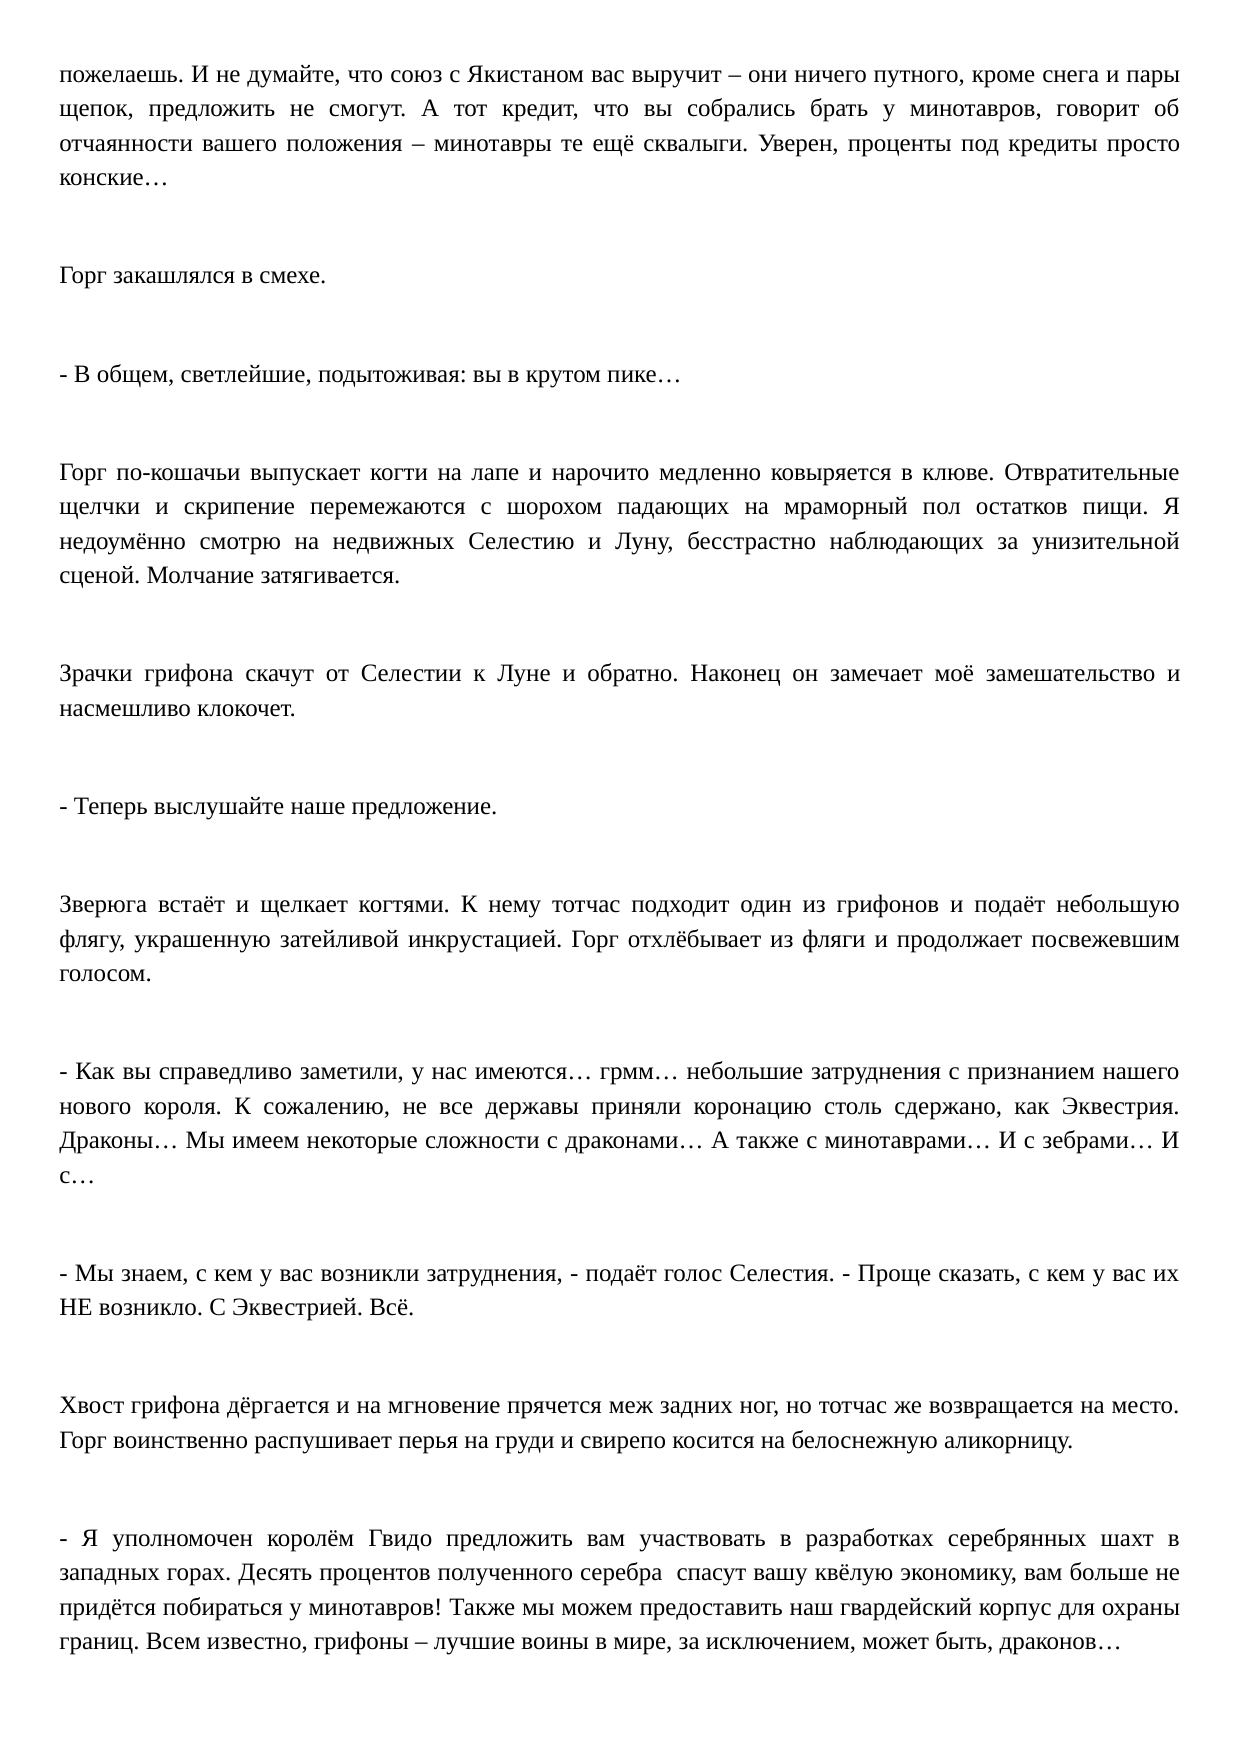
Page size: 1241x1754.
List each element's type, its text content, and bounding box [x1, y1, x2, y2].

text Горг закашлялся в смехе. [59, 261, 1181, 289]
text Зрачки грифона скачут от Селестии к Луне и обратно. Наконец он замечает моё замешательство и насмешливо клокочет. [59, 658, 1181, 722]
text - Мы знаем, с кем у вас возникли затруднения, - подаёт голос Селестия. - Проще сказать, с кем у вас их НЕ возникло. С Эквестрией. Всё. [59, 1258, 1181, 1321]
text - Как вы справедливо заметили, у нас имеются… грмм… небольшие затруднения с признанием нашего нового короля. К сожалению, не все державы приняли коронацию столь сдержано, как Эквестрия. Драконы… Мы имеем некоторые сложности с драконами… А также с минотаврами… И с зебрами… И с… [59, 1056, 1181, 1188]
text - Я уполномочен королём Гвидо предложить вам участвовать в разработках серебрянных шахт в западных горах. Десять процентов полученного серебра спасут вашу квёлую экономику, вам больше не придётся побираться у минотавров! Также мы можем предоставить наш гвардейский корпус для охраны границ. Всем известно, грифоны – лучшие воины в мире, за исключением, может быть, драконов… [59, 1523, 1181, 1655]
text - Теперь выслушайте наше предложение. [59, 791, 1181, 820]
text пожелаешь. И не думайте, что союз с Якистаном вас выручит – они ничего путного, кроме снега и пары щепок, предложить не смогут. А тот кредит, что вы собрались брать у минотавров, говорит об отчаянности вашего положения – минотавры те ещё сквалыги. Уверен, проценты под кредиты просто конские… [59, 59, 1181, 191]
text Хвост грифона дёргается и на мгновение прячется меж задних ног, но тотчас же возвращается на место. Горг воинственно распушивает перья на груди и свирепо косится на белоснежную аликорницу. [59, 1390, 1181, 1454]
text - В общем, светлейшие, подытоживая: вы в крутом пике… [59, 359, 1181, 387]
text Горг по-кошачьи выпускает когти на лапе и нарочито медленно ковыряется в клюве. Отвратительные щелчки и скрипение перемежаются с шорохом падающих на мраморный пол остатков пищи. Я недоумённо смотрю на недвижных Селестию и Луну, бесстрастно наблюдающих за унизительной сценой. Молчание затягивается. [59, 457, 1181, 589]
text Зверюга встаёт и щелкает когтями. К нему тотчас подходит один из грифонов и подаёт небольшую флягу, украшенную затейливой инкрустацией. Горг отхлёбывает из фляги и продолжает посвежевшим голосом. [59, 889, 1181, 987]
